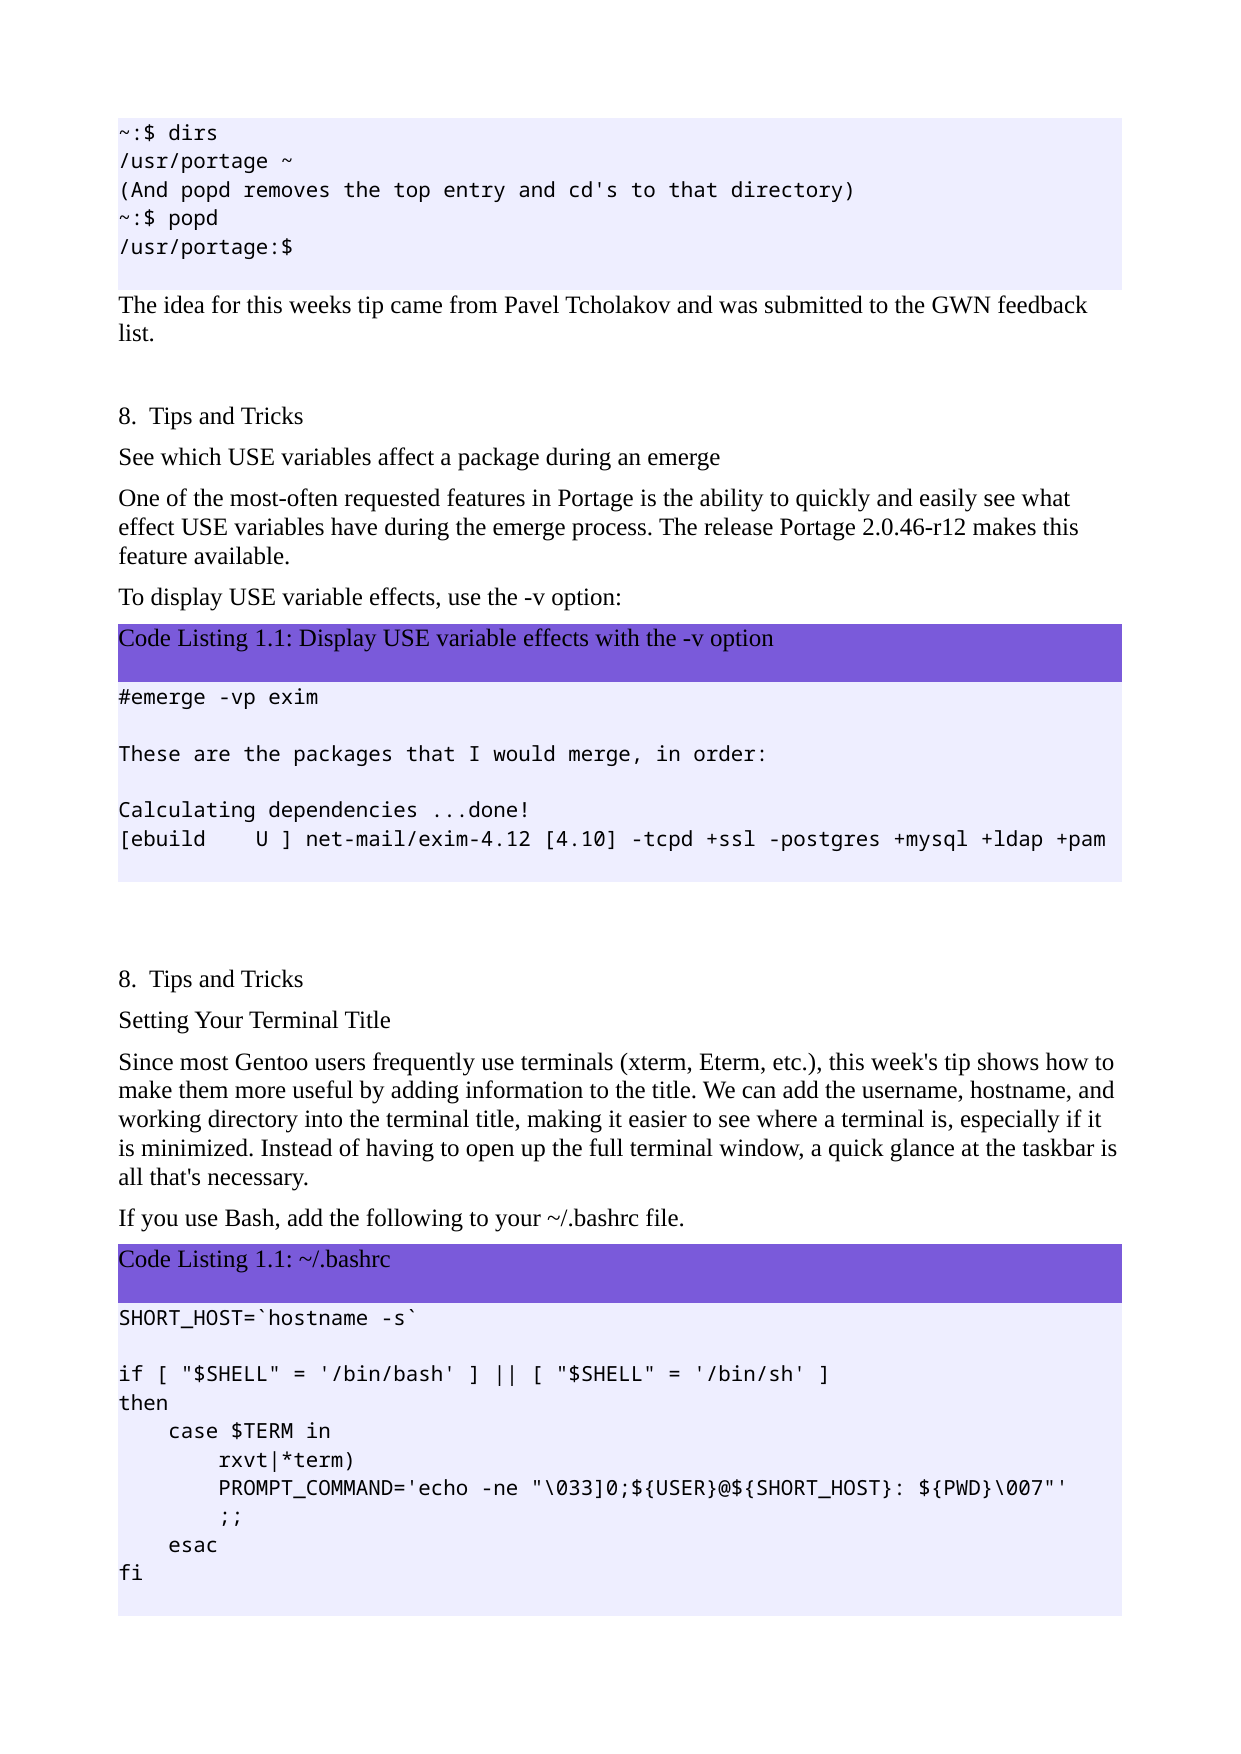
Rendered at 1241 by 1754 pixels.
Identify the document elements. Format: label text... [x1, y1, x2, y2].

text Since most Gentoo users frequently use terminals (xterm, Eterm, etc.), this week's tip shows how to make them more useful by adding information to the title. We can add the username, hostname, and working directory into the terminal title, making it easier to see where a terminal is, especially if it is minimized. Instead of having to open up the full terminal window, a quick glance at the taskbar is all that's necessary. [118, 1047, 1122, 1191]
text If you use Bash, add the following to your ~/.bashrc file. [118, 1203, 1122, 1232]
text To display USE variable effects, use the -v option: [118, 582, 1122, 611]
text The idea for this weeks tip came from Pavel Tcholakov and was submitted to the GWN feedback list. [118, 290, 1122, 347]
text See which USE variables affect a package during an emerge [118, 442, 1122, 471]
text Setting Your Terminal Title [118, 1006, 1122, 1034]
text 8. Tips and Tricks [118, 964, 1122, 993]
table_cell ~:$ dirs /usr/portage ~ (And popd removes the top entry and cd's to that directory) ~:$ popd /usr/portage:$ [118, 118, 1122, 290]
text One of the most-often requested features in Portage is the ability to quickly and easily see what effect USE variables have during the emerge process. The release Portage 2.0.46-r12 makes this feature available. [118, 483, 1122, 570]
text 8. Tips and Tricks [118, 401, 1122, 430]
table_cell #emerge -vp exim These are the packages that I would merge, in order: Calculating dependencies ...done! [ebuild U ] net-mail/exim-4.12 [4.10] -tcpd +ssl -postgres +mysql +ldap +pam [118, 682, 1122, 882]
table_header Code Listing 1.1: Display USE variable effects with the -v option [118, 624, 1122, 682]
table_header Code Listing 1.1: ~/.bashrc [118, 1244, 1122, 1303]
table_cell SHORT_HOST=`hostname -s` if [ "$SHELL" = '/bin/bash' ] || [ "$SHELL" = '/bin/sh' ] then case $TERM in rxvt|*term) PROMPT_COMMAND='echo -ne "\033]0;${USER}@${SHORT_HOST}: ${PWD}\007"' ;; esac fi [118, 1303, 1122, 1616]
